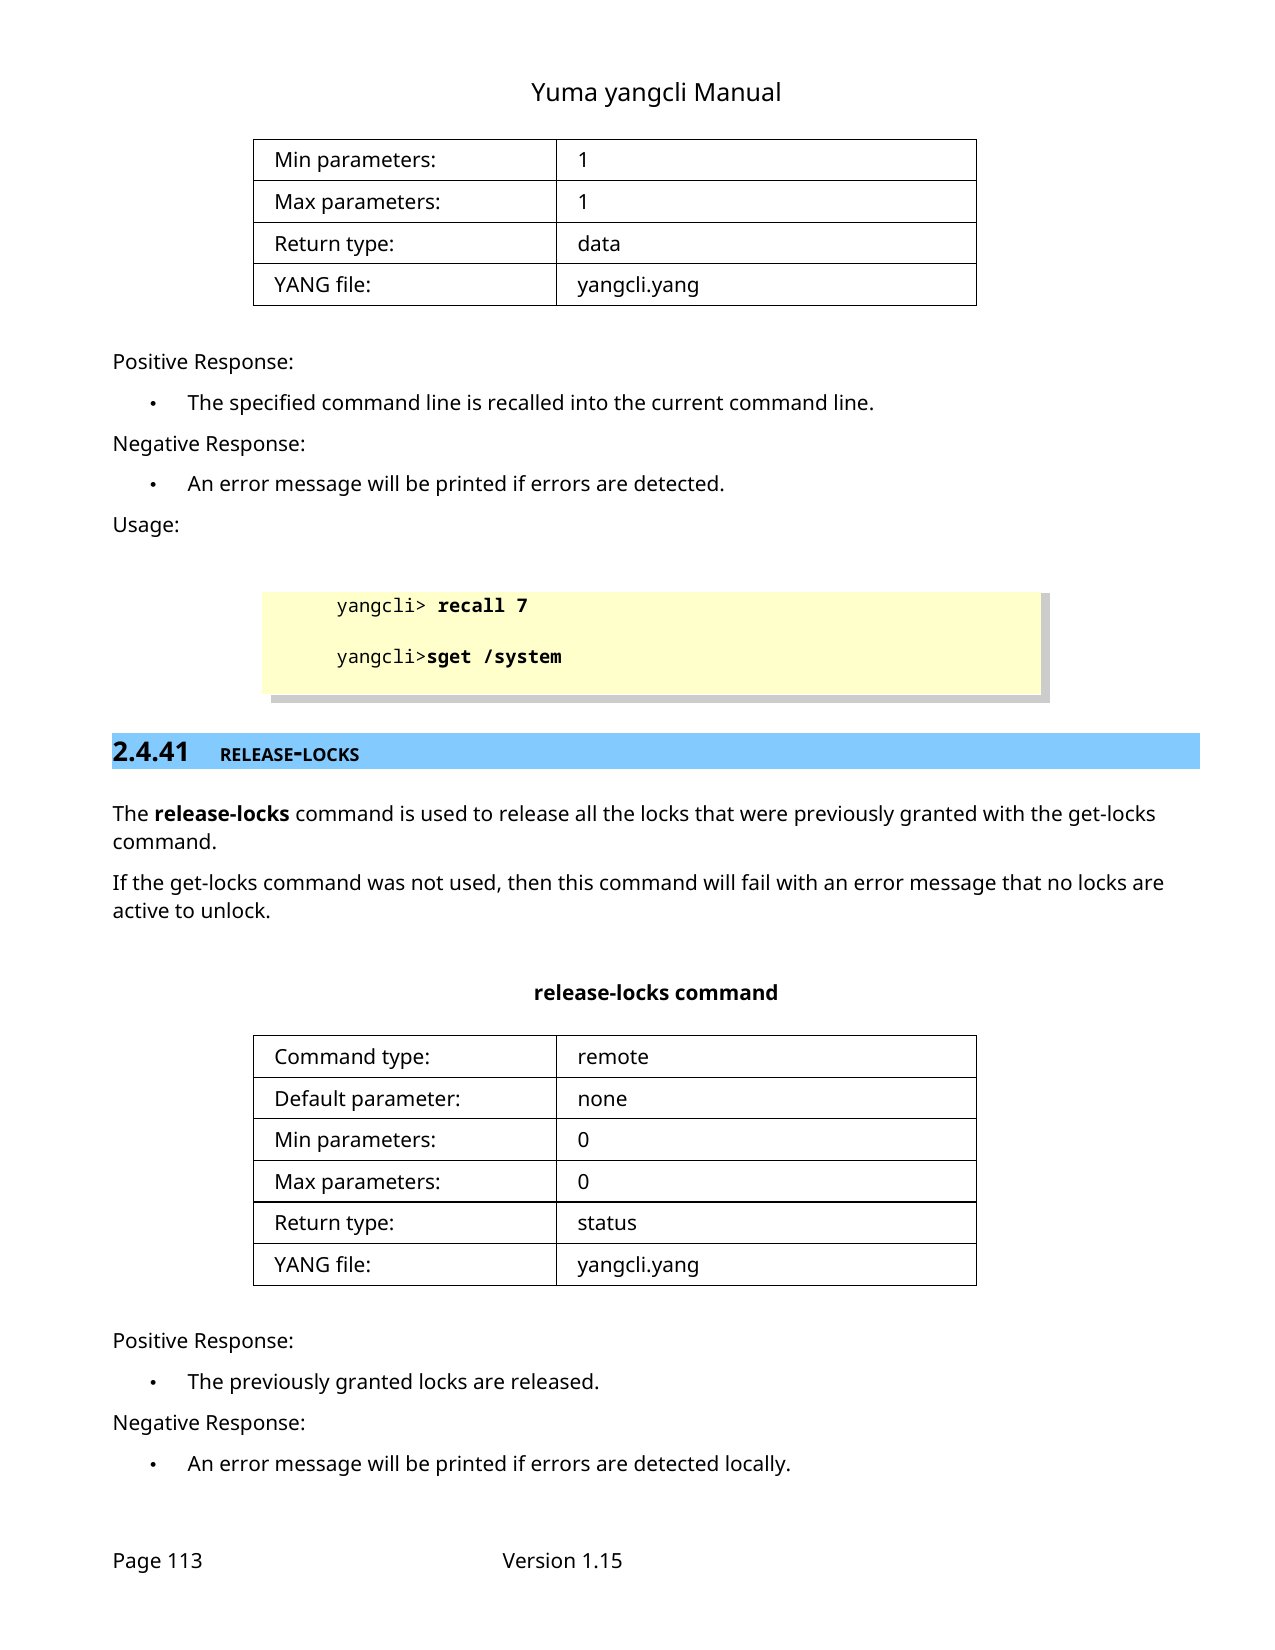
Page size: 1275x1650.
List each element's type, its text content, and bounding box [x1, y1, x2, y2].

text Positive Response: [112, 347, 1200, 375]
table_cell Min parameters: [254, 1119, 556, 1160]
table_cell Return type: [254, 223, 556, 263]
table_cell status [557, 1203, 976, 1243]
table_cell Max parameters: [254, 181, 556, 222]
table_cell Return type: [254, 1203, 556, 1243]
table_cell 1 [557, 181, 976, 222]
table_cell YANG file: [254, 1244, 556, 1284]
text Negative Response: [112, 1408, 1200, 1437]
table_cell Min parameters: [254, 140, 556, 180]
list The previously granted locks are released. [150, 1367, 1200, 1396]
table_cell Default parameter: [254, 1078, 556, 1118]
table_cell yangcli.yang [557, 264, 976, 305]
text yangcli> recall 7 [262, 592, 1041, 618]
table_cell 0 [557, 1161, 976, 1201]
table_cell data [557, 223, 976, 263]
table_cell 1 [557, 140, 976, 180]
list An error message will be printed if errors are detected locally. [150, 1449, 1200, 1478]
table_cell Max parameters: [254, 1161, 556, 1201]
list The specified command line is recalled into the current command line. [150, 388, 1200, 416]
text The release-locks command is used to release all the locks that were previously granted with the get-locks command. [112, 799, 1200, 856]
subtitle release-locks command [127, 978, 1185, 1007]
table_cell YANG file: [254, 264, 556, 305]
text Positive Response: [112, 1327, 1200, 1355]
table_cell none [557, 1078, 976, 1118]
text Negative Response: [112, 429, 1200, 457]
table_cell 0 [557, 1119, 976, 1160]
text If the get-locks command was not used, then this command will fail with an error message that no locks are active to unlock. [112, 868, 1200, 925]
subtitle release-locks [112, 733, 1200, 769]
table_cell yangcli.yang [557, 1244, 976, 1284]
text Usage: [112, 511, 1200, 539]
table_header remote [557, 1036, 976, 1077]
table_header Command type: [254, 1036, 556, 1077]
text yangcli>sget /system [262, 643, 1041, 669]
list An error message will be printed if errors are detected. [150, 469, 1200, 498]
